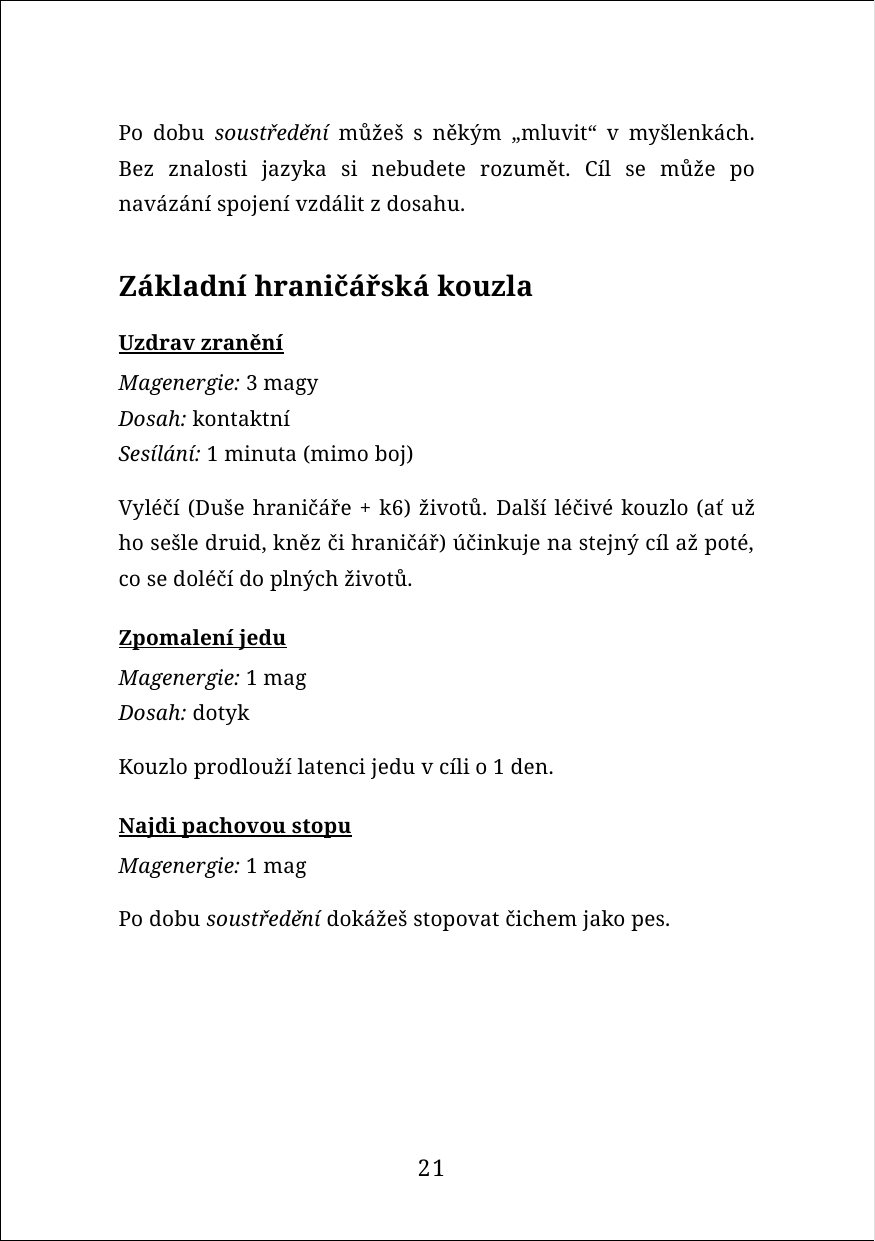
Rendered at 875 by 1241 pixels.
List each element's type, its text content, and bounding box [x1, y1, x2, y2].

text Vyléčí (Duše hraničáře + k6) životů. Další léčivé kouzlo (ať už ho sešle druid, kněz či hraničář) účinkuje na stejný cíl až poté, co se doléčí do plných životů. [118, 493, 756, 592]
text Kouzlo prodlouží latenci jedu v cíli o 1 den. [118, 752, 756, 780]
subtitle Najdi pachovou stopu [118, 811, 756, 839]
subtitle Uzdrav zranění [118, 328, 756, 357]
text Magenergie: 1 mag Dosah: dotyk [118, 663, 756, 727]
subtitle Základní hraničářská kouzla [118, 266, 756, 304]
subtitle Zpomalení jedu [118, 623, 756, 651]
text Magenergie: 3 magy Dosah: kontaktní Sesílání: 1 minuta (mimo boj) [118, 368, 756, 468]
text Magenergie: 1 mag [118, 851, 756, 879]
text Po dobu soustředění můžeš s někým „mluvit“ v myšlenkách. Bez znalosti jazyka si nebudete rozumět. Cíl se může po navázání spojení vzdálit z dosahu. [118, 118, 756, 218]
text Po dobu soustředění dokážeš stopovat čichem jako pes. [118, 904, 756, 933]
